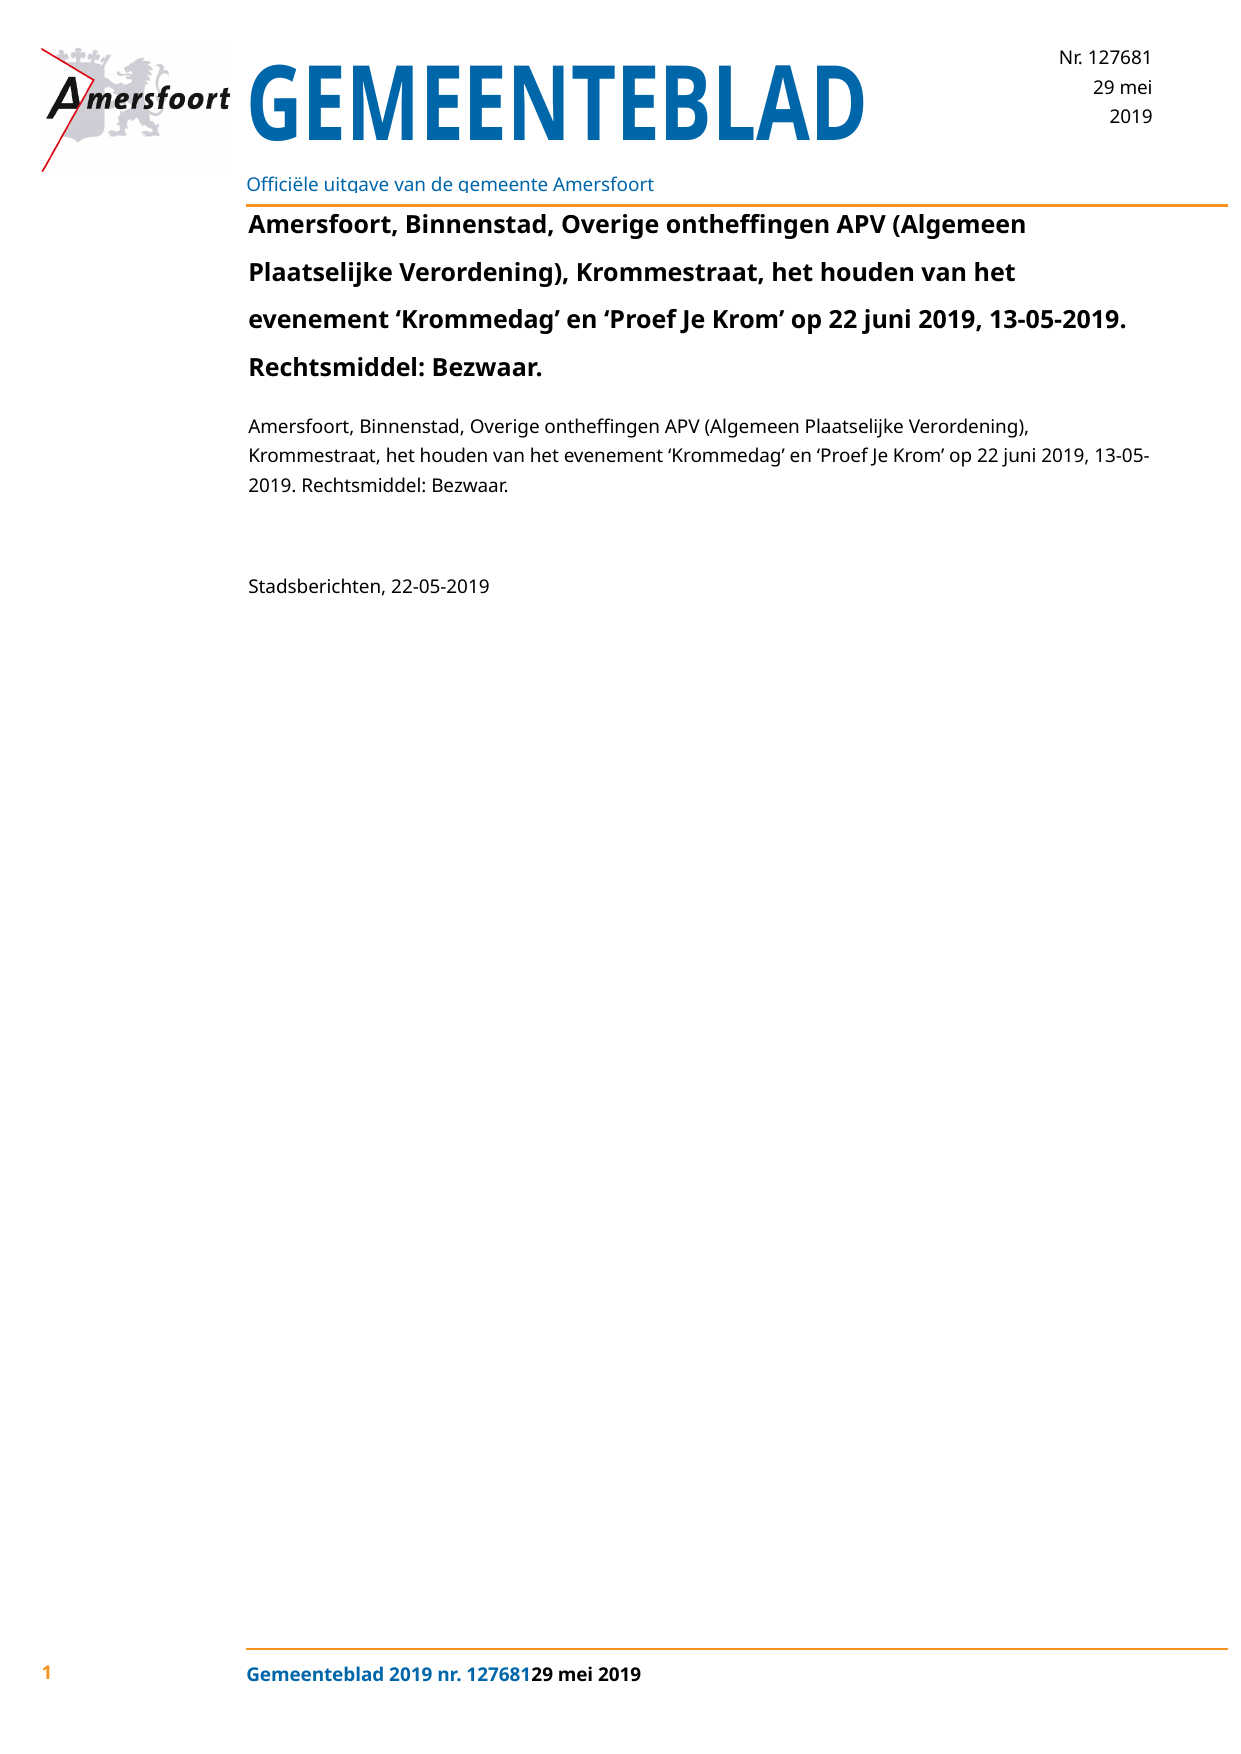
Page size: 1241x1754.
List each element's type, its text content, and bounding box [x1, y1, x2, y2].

text Amersfoort, Binnenstad, Overige ontheffingen APV (Algemeen Plaatselijke Verordening), Krommestraat, het houden van het evenement ‘Krommedag’ en ‘Proef Je Krom’ op 22 juni 2019, 13-05-2019. Rechtsmiddel: Bezwaar. [248, 207, 1152, 384]
text Stadsberichten, 22-05-2019 [248, 573, 1152, 599]
picture [41, 47, 231, 172]
text Amersfoort, Binnenstad, Overige ontheffingen APV (Algemeen Plaatselijke Verordening), Krommestraat, het houden van het evenement ‘Krommedag’ en ‘Proef Je Krom’ op 22 juni 2019, 13-05-2019. Rechtsmiddel: Bezwaar. [248, 413, 1152, 498]
